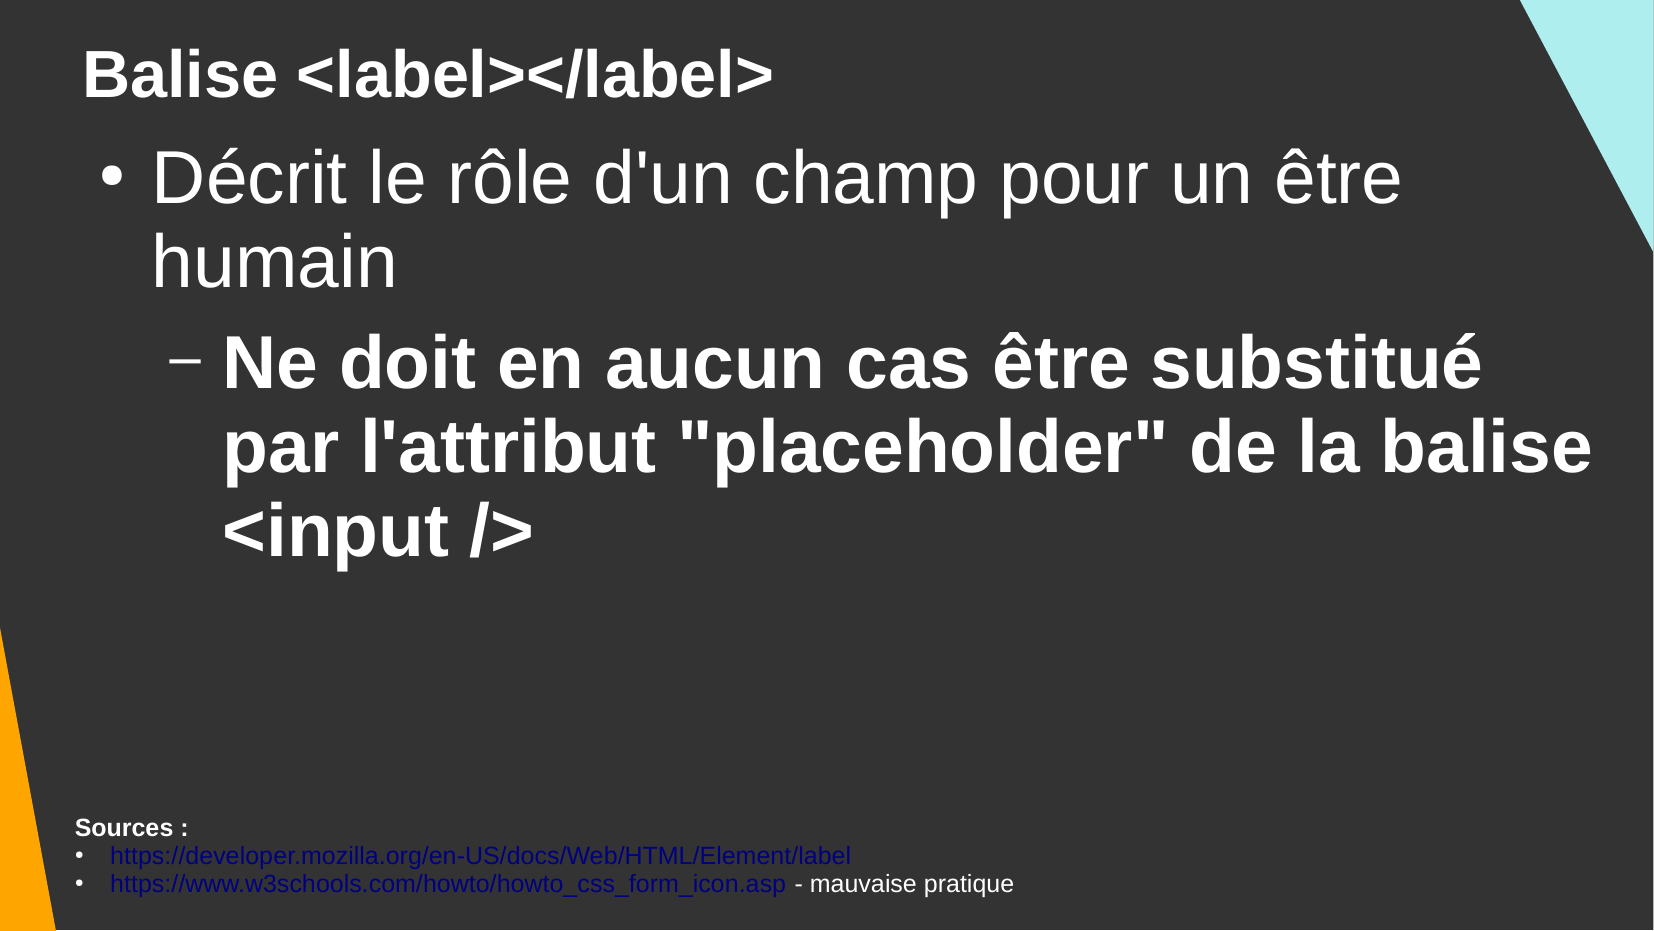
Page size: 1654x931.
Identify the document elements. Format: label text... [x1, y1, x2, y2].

text_box Sources : https://developer.mozilla.org/en-US/docs/Web/HTML/Element/label https://www.w3schools.com/howto/howto_css_form_icon.asp - mauvaise pratique [60, 806, 1546, 931]
list Décrit le rôle d'un champ pour un être humain Ne doit en aucun cas être substitué par l'attribut "placeholder" de la balise <input /> [80, 135, 1605, 591]
title Balise <label></label> [82, 37, 1571, 114]
text_box [1519, 0, 1654, 254]
text_box [0, 627, 56, 931]
